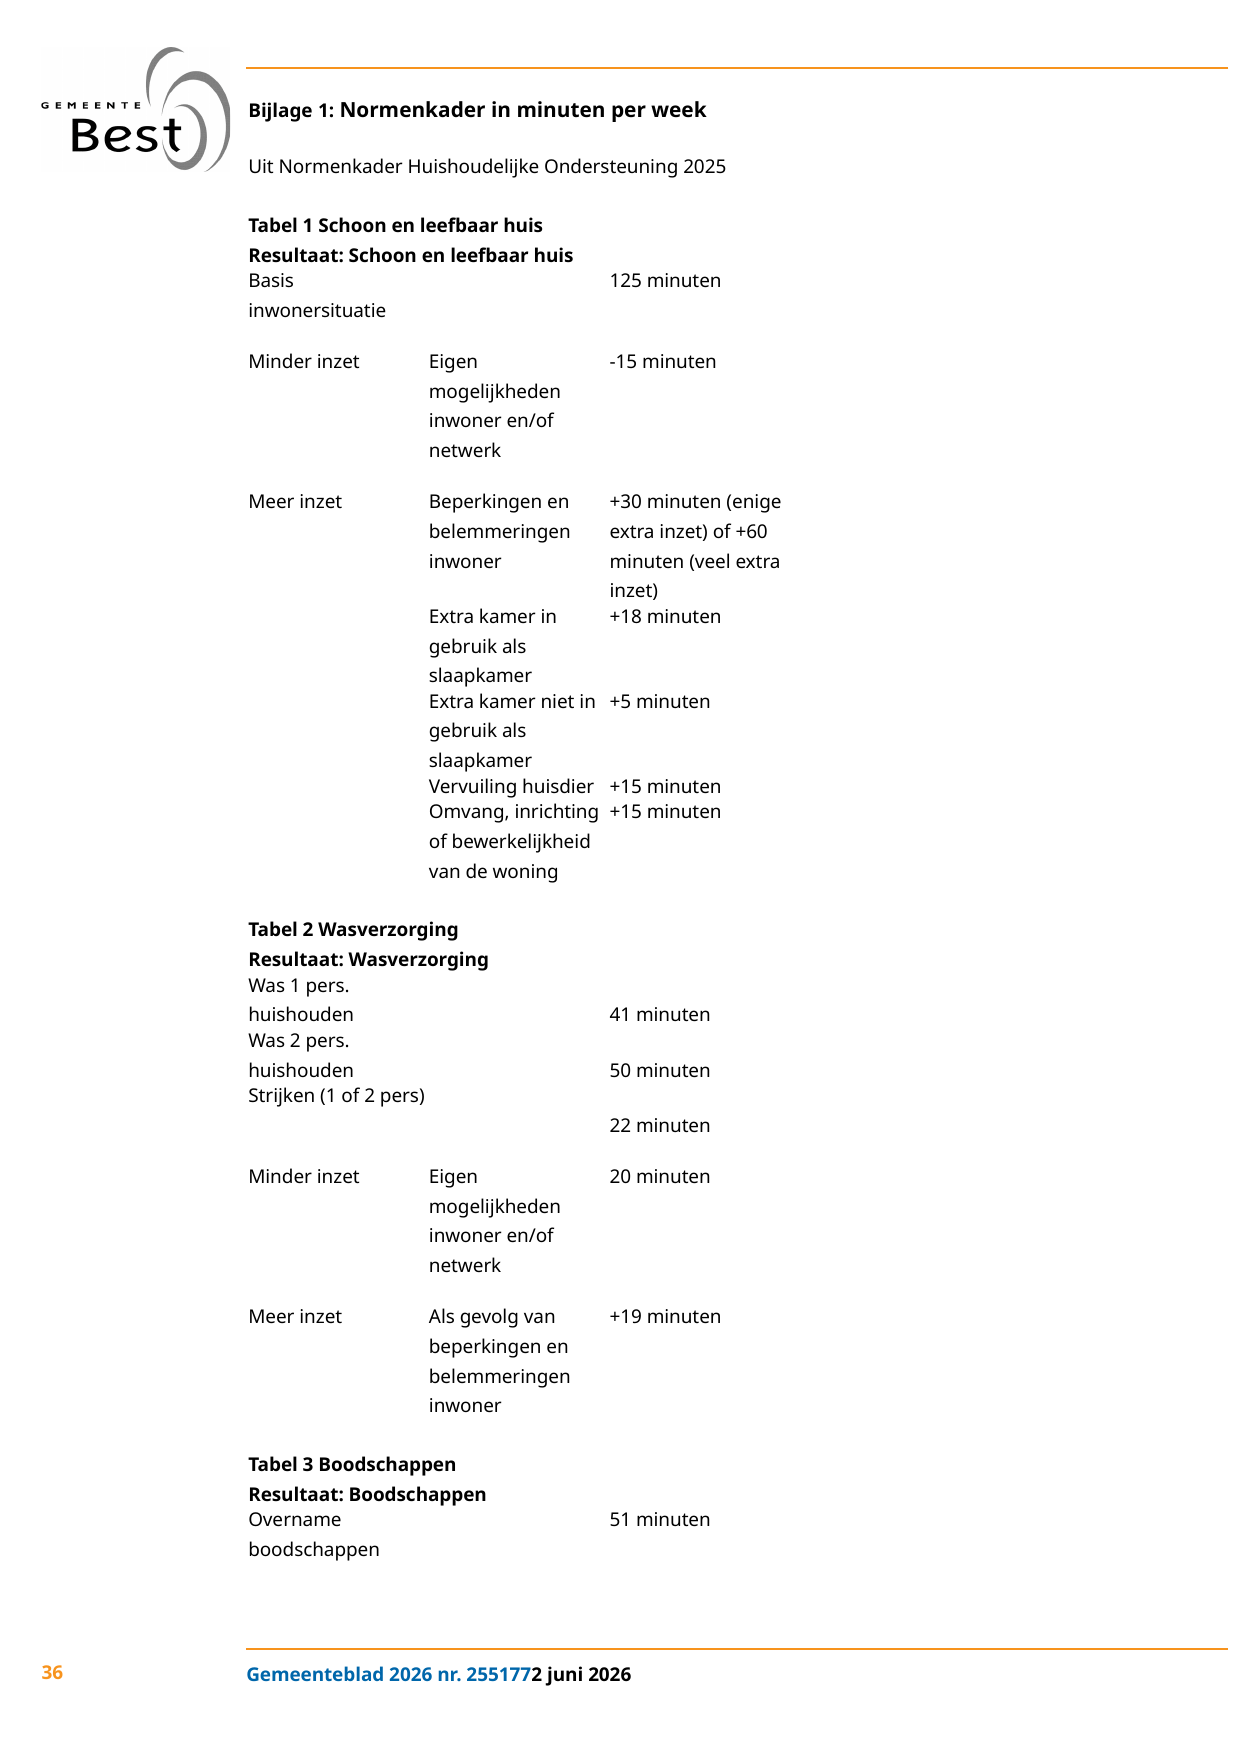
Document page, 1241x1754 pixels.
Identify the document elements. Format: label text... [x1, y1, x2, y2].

table_cell [429, 268, 609, 323]
table_cell -15 minuten [609, 349, 790, 463]
table_cell [429, 1027, 609, 1082]
table_cell Was 1 pers. huishouden [248, 972, 429, 1027]
table_cell +15 minuten [609, 773, 790, 799]
table_cell [248, 1278, 429, 1304]
text Uit Normenkader Huishoudelijke Ondersteuning 2025 [248, 153, 1152, 179]
table_cell [429, 323, 609, 348]
table_cell +5 minuten [609, 688, 790, 773]
table_cell [971, 1506, 1152, 1562]
table_cell [248, 463, 429, 489]
table_cell [971, 1304, 1152, 1418]
table_cell [790, 1562, 971, 1587]
table_cell Vervuiling huisdier [429, 773, 609, 799]
table_cell [971, 489, 1152, 884]
table_cell [790, 1027, 971, 1082]
table_cell 20 minuten [609, 1164, 790, 1278]
table_cell Overname boodschappen [248, 1506, 429, 1562]
table_cell [971, 1027, 1152, 1082]
table_cell +19 minuten [609, 1304, 790, 1418]
table_header Resultaat: Boodschappen [248, 1481, 1152, 1506]
table_cell [971, 972, 1152, 1027]
table_cell Extra kamer in gebruik als slaapkamer [429, 603, 609, 688]
table_cell [971, 323, 1152, 348]
table_cell [790, 1164, 971, 1278]
table_cell [429, 1138, 609, 1163]
text Tabel 2 Wasverzorging [248, 916, 1152, 942]
table_cell [790, 1278, 971, 1304]
table_cell [790, 1506, 971, 1562]
table_cell 51 minuten [609, 1506, 790, 1562]
table_cell [790, 1083, 971, 1138]
table_cell Als gevolg van beperkingen en belemmeringen inwoner [429, 1304, 609, 1418]
table_cell +15 minuten [609, 799, 790, 884]
table_cell 50 minuten [609, 1027, 790, 1082]
table_cell [971, 268, 1152, 323]
table_cell [429, 1506, 609, 1562]
table_cell Omvang, inrichting of bewerkelijkheid van de woning [429, 799, 609, 884]
table_cell Meer inzet [248, 489, 429, 884]
table_cell Minder inzet [248, 349, 429, 463]
table_cell [790, 323, 971, 348]
table_cell Strijken (1 of 2 pers) [248, 1083, 429, 1138]
table_cell [429, 463, 609, 489]
table_cell [429, 1278, 609, 1304]
table_cell [429, 972, 609, 1027]
table_cell 41 minuten [609, 972, 790, 1027]
table_cell [790, 463, 971, 489]
table_cell Minder inzet [248, 1164, 429, 1278]
table_cell 22 minuten [609, 1083, 790, 1138]
table_cell [248, 323, 429, 348]
table_cell Eigen mogelijkheden inwoner en/of netwerk [429, 349, 609, 463]
table_cell +18 minuten [609, 603, 790, 688]
table_header Resultaat: Schoon en leefbaar huis [248, 242, 1152, 267]
table_cell [609, 1138, 790, 1163]
table_cell [609, 463, 790, 489]
table_cell [971, 1278, 1152, 1304]
table_cell [971, 1083, 1152, 1138]
table_cell [790, 972, 971, 1027]
text Bijlage 1: Normenkader in minuten per week [248, 95, 1152, 123]
table_cell [609, 1278, 790, 1304]
picture [41, 47, 231, 172]
text Tabel 3 Boodschappen [248, 1451, 1152, 1477]
table_cell [790, 1138, 971, 1163]
table_cell [790, 489, 971, 884]
table_cell [971, 1164, 1152, 1278]
table_cell [971, 463, 1152, 489]
table_cell Eigen mogelijkheden inwoner en/of netwerk [429, 1164, 609, 1278]
table_cell [971, 349, 1152, 463]
table_cell [609, 323, 790, 348]
table_cell [971, 1562, 1152, 1587]
table_header Resultaat: Wasverzorging [248, 946, 1152, 972]
table_cell [429, 1083, 609, 1138]
table_cell +30 minuten (enige extra inzet) of +60 minuten (veel extra inzet) [609, 489, 790, 603]
table_cell 125 minuten [609, 268, 790, 323]
table_cell [429, 1562, 609, 1587]
table_cell Beperkingen en belemmeringen inwoner [429, 489, 609, 603]
table_cell [609, 1562, 790, 1587]
table_cell [790, 349, 971, 463]
table_cell [248, 1562, 429, 1587]
table_cell Basis inwonersituatie [248, 268, 429, 323]
table_cell Extra kamer niet in gebruik als slaapkamer [429, 688, 609, 773]
table_cell [248, 1138, 429, 1163]
table_cell Meer inzet [248, 1304, 429, 1418]
table_cell Was 2 pers. huishouden [248, 1027, 429, 1082]
table_cell [790, 268, 971, 323]
text Tabel 1 Schoon en leefbaar huis [248, 212, 1152, 238]
table_cell [971, 1138, 1152, 1163]
table_cell [790, 1304, 971, 1418]
